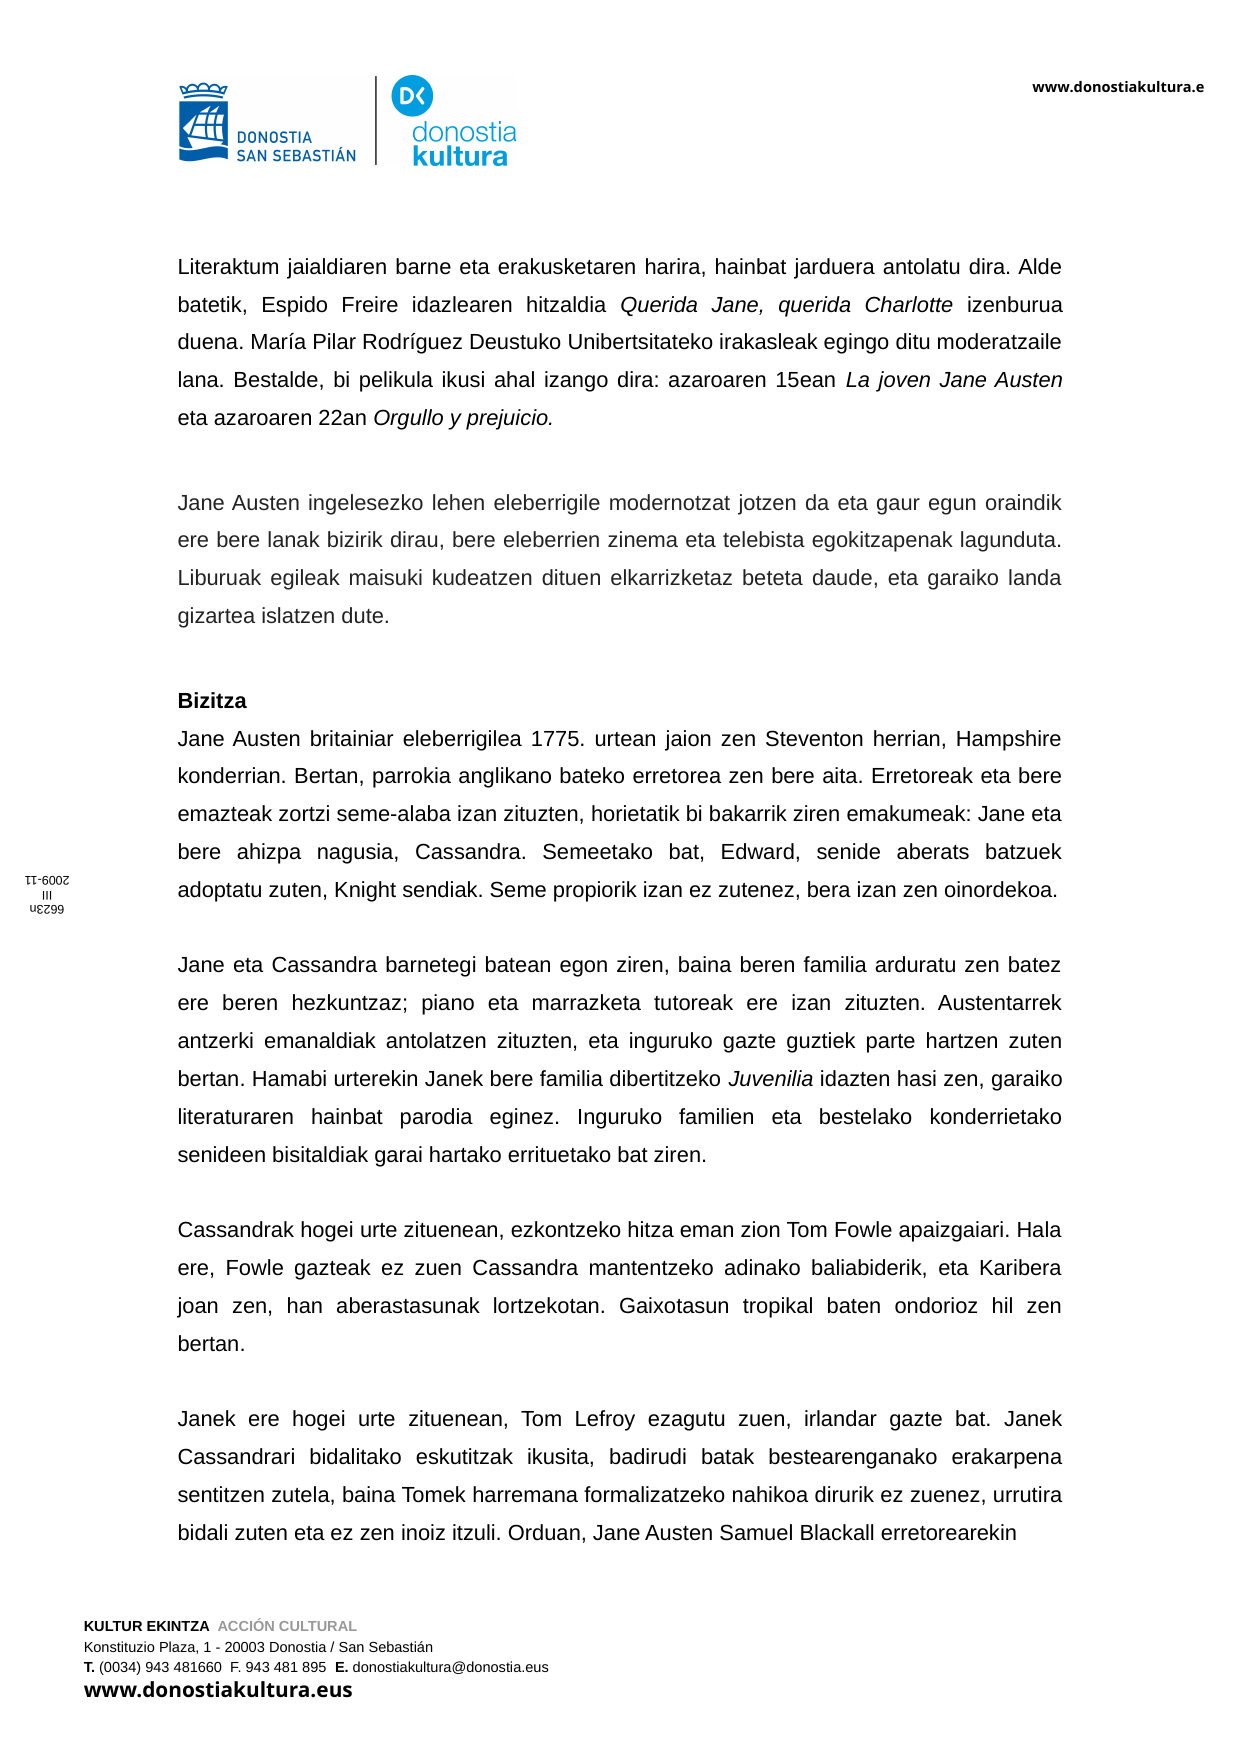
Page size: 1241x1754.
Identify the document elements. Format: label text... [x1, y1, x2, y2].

text Cassandrak hogei urte zituenean, ezkontzeko hitza eman zion Tom Fowle apaizgaiari. Hala ere, Fowle gazteak ez zuen Cassandra mantentzeko adinako baliabiderik, eta Karibera joan zen, han aberastasunak lortzekotan. Gaixotasun tropikal baten ondorioz hil zen bertan. [177, 1217, 1063, 1356]
text Janek ere hogei urte zituenean, Tom Lefroy ezagutu zuen, irlandar gazte bat. Janek Cassandrari bidalitako eskutitzak ikusita, badirudi batak bestearenganako erakarpena sentitzen zutela, baina Tomek harremana formalizatzeko nahikoa dirurik ez zuenez, urrutira bidali zuten eta ez zen inoiz itzuli. Orduan, Jane Austen Samuel Blackall erretorearekin [177, 1406, 1063, 1545]
text Bizitza [177, 688, 1063, 713]
picture [417, 88, 423, 104]
picture [179, 75, 517, 166]
text Jane Austen britainiar eleberrigilea 1775. urtean jaion zen Steventon herrian, Hampshire konderrian. Bertan, parrokia anglikano bateko erretorea zen bere aita. Erretoreak eta bere emazteak zortzi seme-alaba izan zituzten, horietatik bi bakarrik ziren emakumeak: Jane eta bere ahizpa nagusia, Cassandra. Semeetako bat, Edward, senide aberats batzuek adoptatu zuten, Knight sendiak. Seme propiorik izan ez zutenez, bera izan zen oinordekoa. [177, 726, 1063, 902]
text Literaktum jaialdiaren barne eta erakusketaren harira, hainbat jarduera antolatu dira. Alde batetik, Espido Freire idazlearen hitzaldia Querida Jane, querida Charlotte izenburua duena. María Pilar Rodríguez Deustuko Unibertsitateko irakasleak egingo ditu moderatzaile lana. Bestalde, bi pelikula ikusi ahal izango dira: azaroaren 15ean La joven Jane Austen eta azaroaren 22an Orgullo y prejuicio. [177, 254, 1063, 430]
text Jane eta Cassandra barnetegi batean egon ziren, baina beren familia arduratu zen batez ere beren hezkuntzaz; piano eta marrazketa tutoreak ere izan zituzten. Austentarrek antzerki emanaldiak antolatzen zituzten, eta inguruko gazte guztiek parte hartzen zuten bertan. Hamabi urterekin Janek bere familia dibertitzeko Juvenilia idazten hasi zen, garaiko literaturaren hainbat parodia eginez. Inguruko familien eta bestelako konderrietako senideen bisitaldiak garai hartako errituetako bat ziren. [177, 952, 1063, 1167]
picture [401, 88, 413, 104]
text Jane Austen ingelesezko lehen eleberrigile modernotzat jotzen da eta gaur egun oraindik ere bere lanak bizirik dirau, bere eleberrien zinema eta telebista egokitzapenak lagunduta. Liburuak egileak maisuki kudeatzen dituen elkarrizketaz beteta daude, eta garaiko landa gizartea islatzen dute. [177, 489, 1063, 628]
